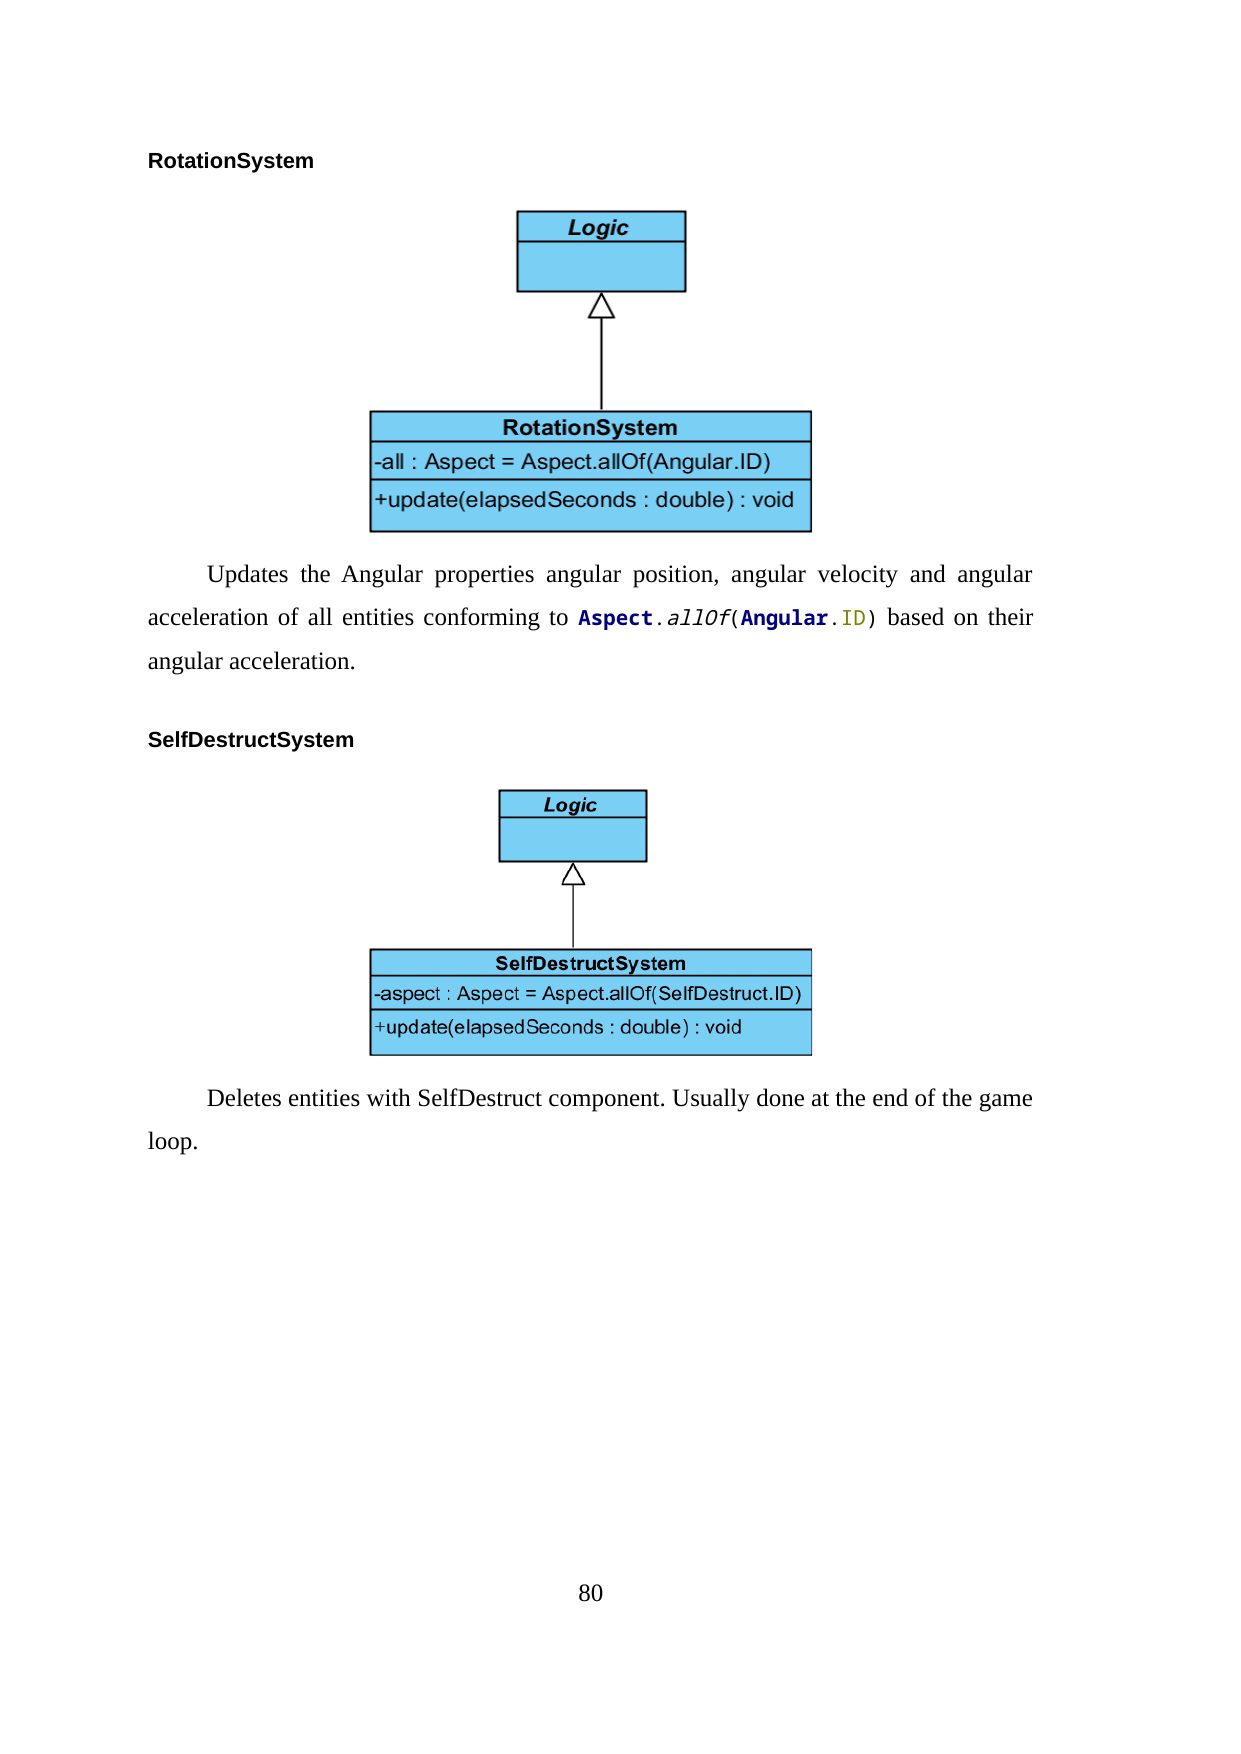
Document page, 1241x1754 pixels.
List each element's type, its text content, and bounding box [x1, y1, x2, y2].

picture [369, 210, 813, 533]
text Deletes entities with SelfDestruct component. Usually done at the end of the game loop. [148, 1083, 1033, 1154]
subtitle SelfDestructSystem [148, 727, 1033, 752]
text Updates the Angular properties angular position, angular velocity and angular acceleration of all entities conforming to Aspect.allOf(Angular.ID) based on their angular acceleration. [148, 559, 1033, 675]
subtitle RotationSystem [148, 148, 1033, 173]
picture [369, 789, 813, 1056]
